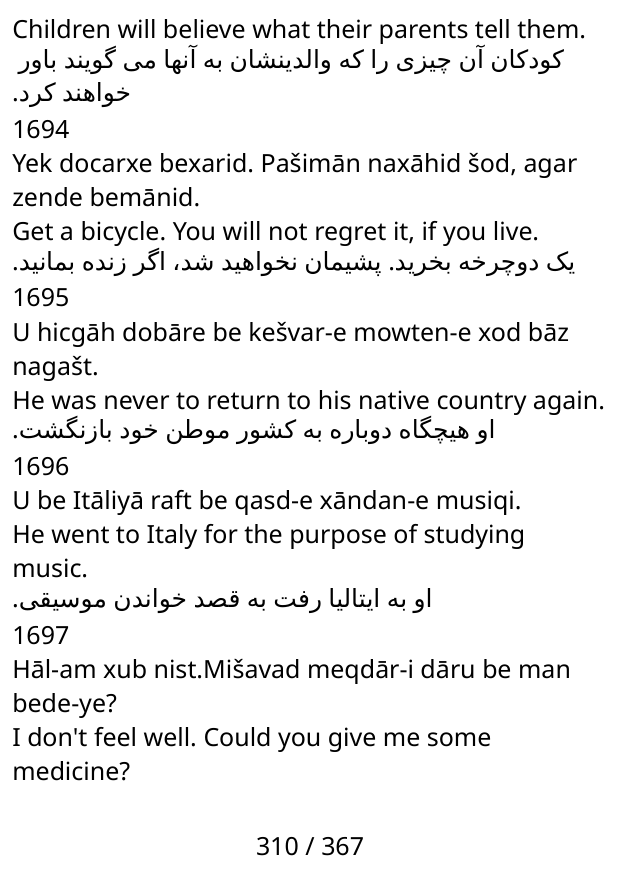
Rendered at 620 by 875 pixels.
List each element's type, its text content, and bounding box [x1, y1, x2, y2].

text He went to Italy for the purpose of studying music. [12, 517, 607, 585]
text Hāl-am xub nist.Mi‌šavad meqdār-i dāru be man bede‌-ye? [12, 652, 607, 720]
text U be Itāliyā raft be qasd-e xāndan-e musiqi. [12, 483, 607, 517]
text کودکان آن چیزی را که والدینشان به آنها می گویند باور خواهند کرد. [12, 46, 607, 111]
text U hicgāh dobāre be kešvar-e mowten-e xod bāz nagašt. [12, 314, 607, 382]
text He was never to return to his native country again. [12, 382, 607, 416]
text یک دوچرخه بخرید. پشیمان نخواهید شد، اگر زنده بمانید. [12, 247, 607, 280]
text Children will believe what their parents tell them. [12, 12, 607, 46]
text Yek docarxe bexarid. Pašimān naxāhid šod, agar zende bemānid. [12, 145, 607, 213]
text او به ایتالیا رفت به قصد خواندن موسیقی. [12, 585, 607, 618]
text Get a bicycle. You will not regret it, if you live. [12, 213, 607, 247]
text 1694 [12, 111, 607, 145]
text 1696 [12, 449, 607, 483]
text او هیچگاه دوباره به کشور موطن خود بازنگشت. [12, 416, 607, 449]
text I don't feel well. Could you give me some medicine? [12, 720, 607, 788]
text 1695 [12, 280, 607, 314]
text 1697 [12, 618, 607, 652]
